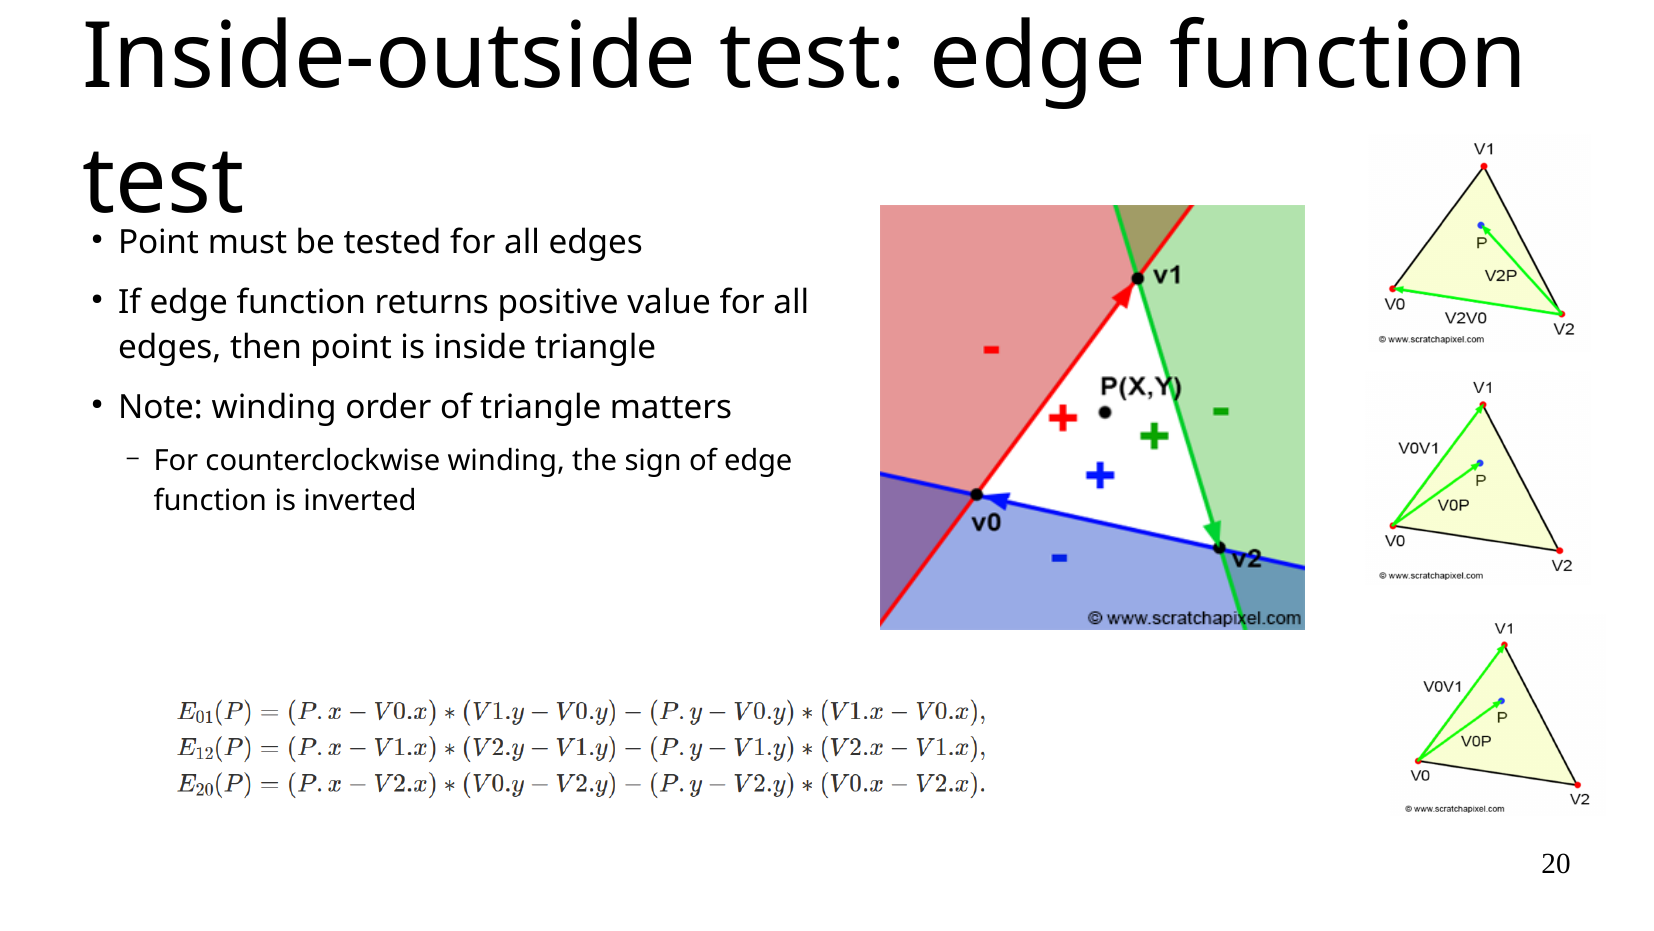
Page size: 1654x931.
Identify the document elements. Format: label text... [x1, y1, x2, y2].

list Point must be tested for all edges If edge function returns positive value for all edges, then point is inside triangle Note: winding order of triangle matters For counterclockwise winding, the sign of edge function is inverted [82, 217, 856, 526]
picture [1365, 371, 1591, 586]
title Inside-outside test: edge function test [82, 37, 1571, 193]
picture [1390, 614, 1606, 816]
picture [880, 205, 1305, 631]
picture [165, 689, 991, 810]
picture [1368, 134, 1591, 352]
